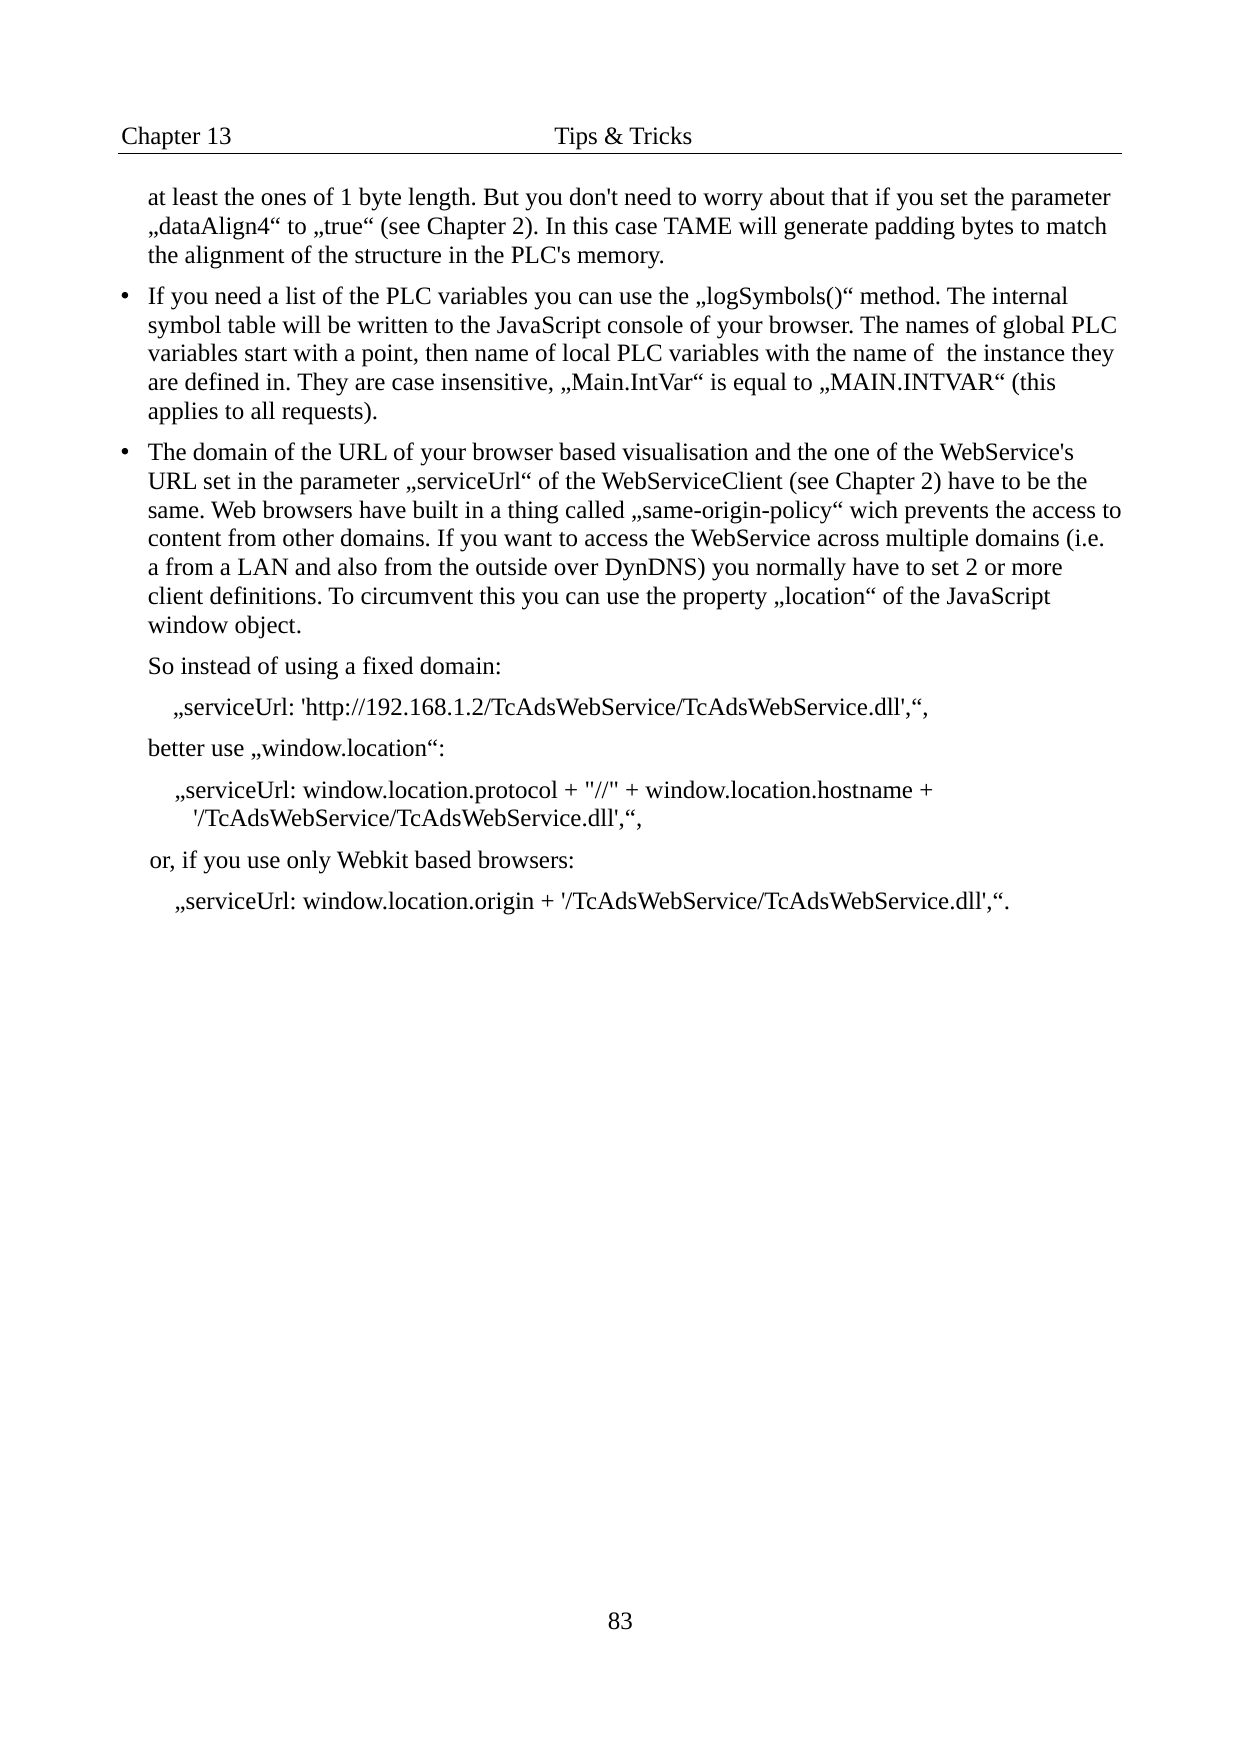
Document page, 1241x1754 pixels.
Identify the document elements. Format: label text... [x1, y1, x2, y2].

list The domain of the URL of your browser based visualisation and the one of the WebService's URL set in the parameter „serviceUrl“ of the WebServiceClient (see Chapter 2) have to be the same. Web browsers have built in a thing called „same-origin-policy“ wich prevents the access to content from other domains. If you want to access the WebService across multiple domains (i.e. a from a LAN and also from the outside over DynDNS) you normally have to set 2 or more client definitions. To circumvent this you can use the property „location“ of the JavaScript window object. [121, 437, 1122, 638]
text „serviceUrl: window.location.origin + '/TcAdsWebService/TcAdsWebService.dll',“. [118, 886, 1122, 915]
text „serviceUrl: window.location.protocol + "//" + window.location.hostname + '/TcAdsWebService/TcAdsWebService.dll',“, [118, 775, 1122, 832]
list better use „window.location“: [121, 733, 1122, 762]
text or, if you use only Webkit based browsers: [118, 845, 1122, 873]
list „serviceUrl: 'http://192.168.1.2/TcAdsWebService/TcAdsWebService.dll',“, [121, 692, 1122, 721]
list So instead of using a fixed domain: [121, 651, 1122, 680]
list at least the ones of 1 byte length. But you don't need to worry about that if you set the parameter „dataAlign4“ to „true“ (see Chapter 2). In this case TAME will generate padding bytes to match the alignment of the structure in the PLC's memory. [121, 182, 1122, 268]
list If you need a list of the PLC variables you can use the „logSymbols()“ method. The internal symbol table will be written to the JavaScript console of your browser. The names of global PLC variables start with a point, then name of local PLC variables with the name of the instance they are defined in. They are case insensitive, „Main.IntVar“ is equal to „MAIN.INTVAR“ (this applies to all requests). [121, 281, 1122, 425]
